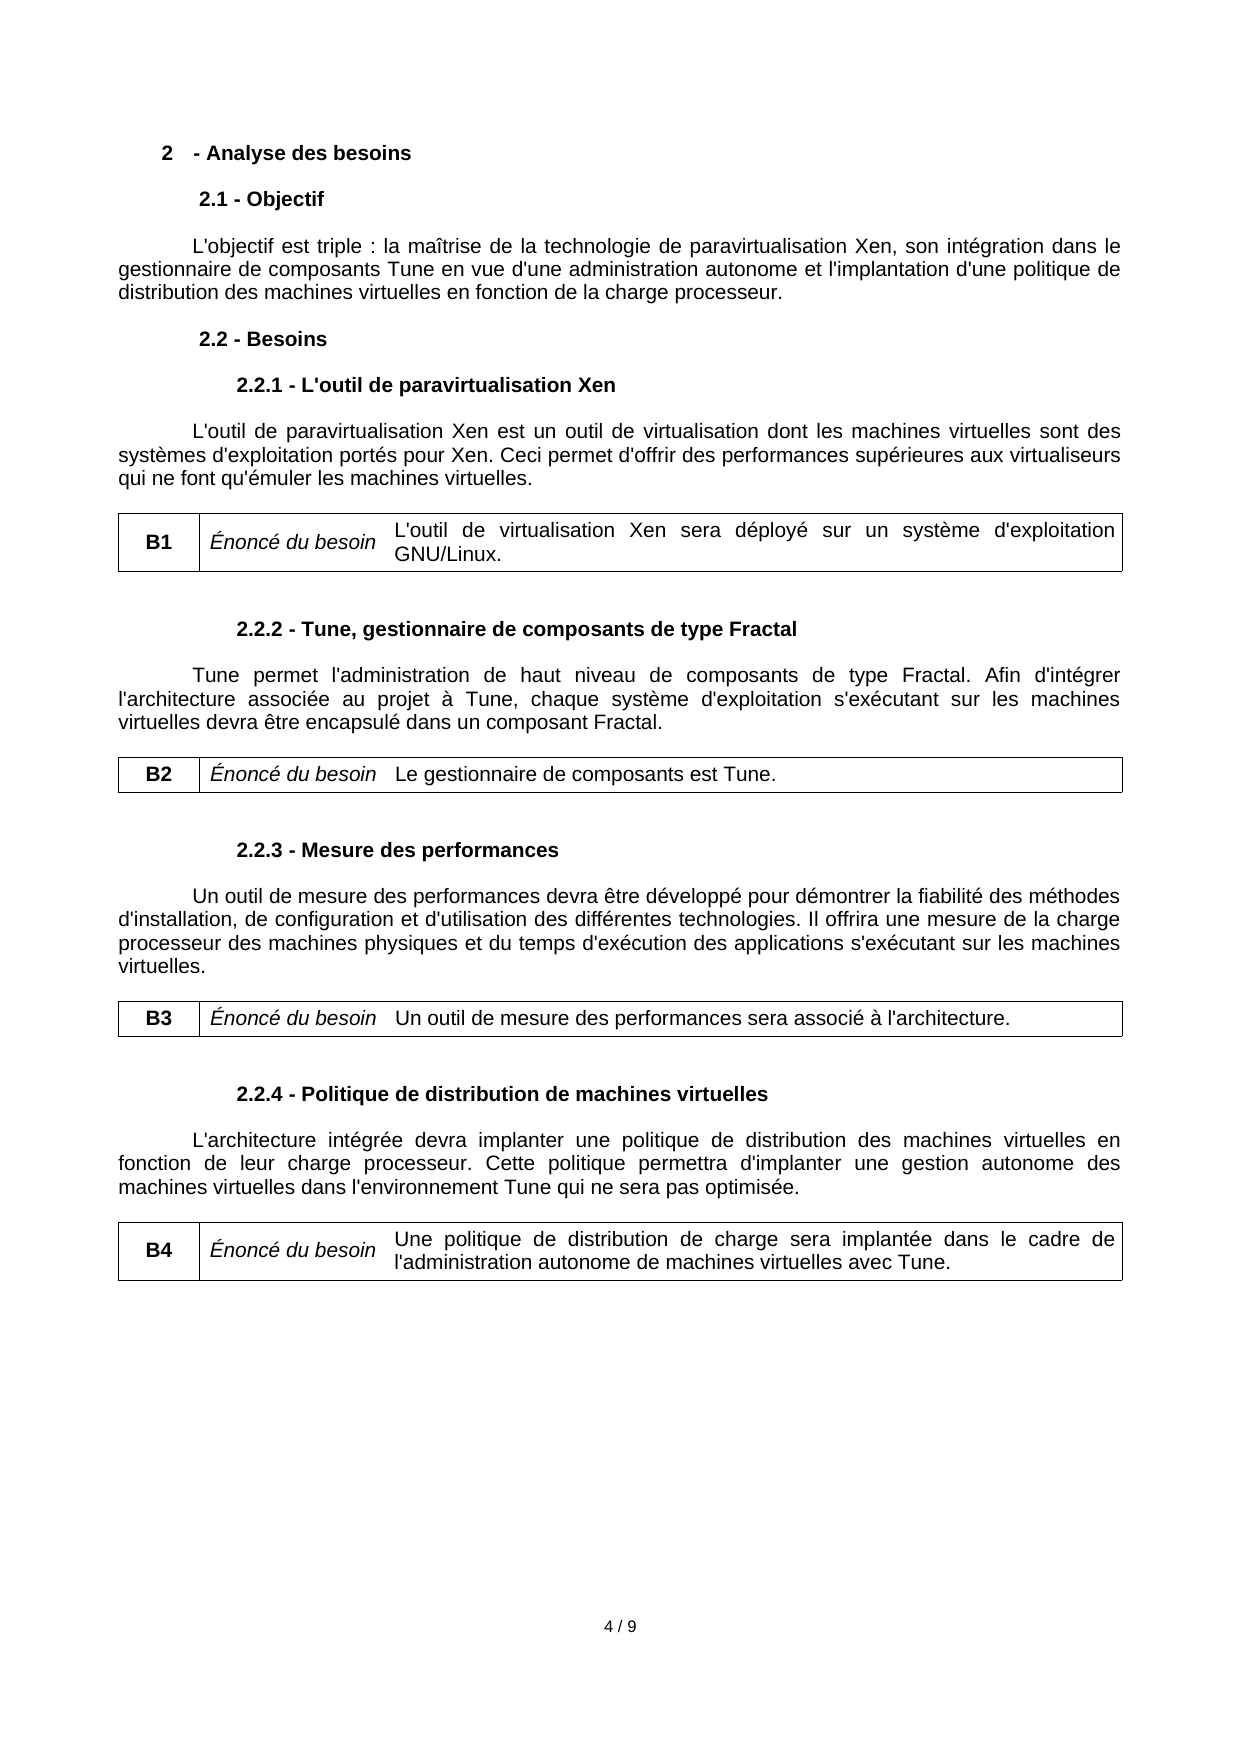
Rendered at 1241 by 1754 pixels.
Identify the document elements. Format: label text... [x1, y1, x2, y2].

text L'outil de paravirtualisation Xen est un outil de virtualisation dont les machines virtuelles sont des systèmes d'exploitation portés pour Xen. Ceci permet d'offrir des performances supérieures aux virtualiseurs qui ne font qu'émuler les machines virtuelles. [118, 420, 1122, 490]
table_header B2 [119, 758, 199, 792]
table_header Une politique de distribution de charge sera implantée dans le cadre de l'administration autonome de machines virtuelles avec Tune. [388, 1223, 1122, 1280]
table_header Énoncé du besoin [200, 758, 389, 792]
text Un outil de mesure des performances devra être développé pour démontrer la fiabilité des méthodes d'installation, de configuration et d'utilisation des différentes technologies. Il offrira une mesure de la charge processeur des machines physiques et du temps d'exécution des applications s'exécutant sur les machines virtuelles. [118, 885, 1122, 978]
list - Politique de distribution de machines virtuelles [231, 1082, 1122, 1106]
table_header B1 [119, 514, 199, 571]
list - Besoins [193, 327, 1122, 350]
table_header Énoncé du besoin [200, 1002, 389, 1036]
table_header B4 [119, 1223, 199, 1280]
table_header Le gestionnaire de composants est Tune. [389, 758, 1122, 792]
text Tune permet l'administration de haut niveau de composants de type Fractal. Afin d'intégrer l'architecture associée au projet à Tune, chaque système d'exploitation s'exécutant sur les machines virtuelles devra être encapsulé dans un composant Fractal. [118, 664, 1122, 734]
list - Analyse des besoins [156, 141, 1122, 164]
table_header Énoncé du besoin [200, 1223, 388, 1280]
table_header L'outil de virtualisation Xen sera déployé sur un système d'exploitation GNU/Linux. [388, 514, 1122, 571]
list - Tune, gestionnaire de composants de type Fractal [231, 618, 1122, 641]
text L'objectif est triple : la maîtrise de la technologie de paravirtualisation Xen, son intégration dans le gestionnaire de composants Tune en vue d'une administration autonome et l'implantation d'une politique de distribution des machines virtuelles en fonction de la charge processeur. [118, 234, 1122, 304]
table_header Un outil de mesure des performances sera associé à l'architecture. [389, 1002, 1122, 1036]
list - Mesure des performances [231, 838, 1122, 862]
list - L'outil de paravirtualisation Xen [231, 374, 1122, 397]
table_header B3 [119, 1002, 199, 1036]
text L'architecture intégrée devra implanter une politique de distribution des machines virtuelles en fonction de leur charge processeur. Cette politique permettra d'implanter une gestion autonome des machines virtuelles dans l'environnement Tune qui ne sera pas optimisée. [118, 1129, 1122, 1198]
table_header Énoncé du besoin [200, 514, 388, 571]
list - Objectif [193, 188, 1122, 211]
